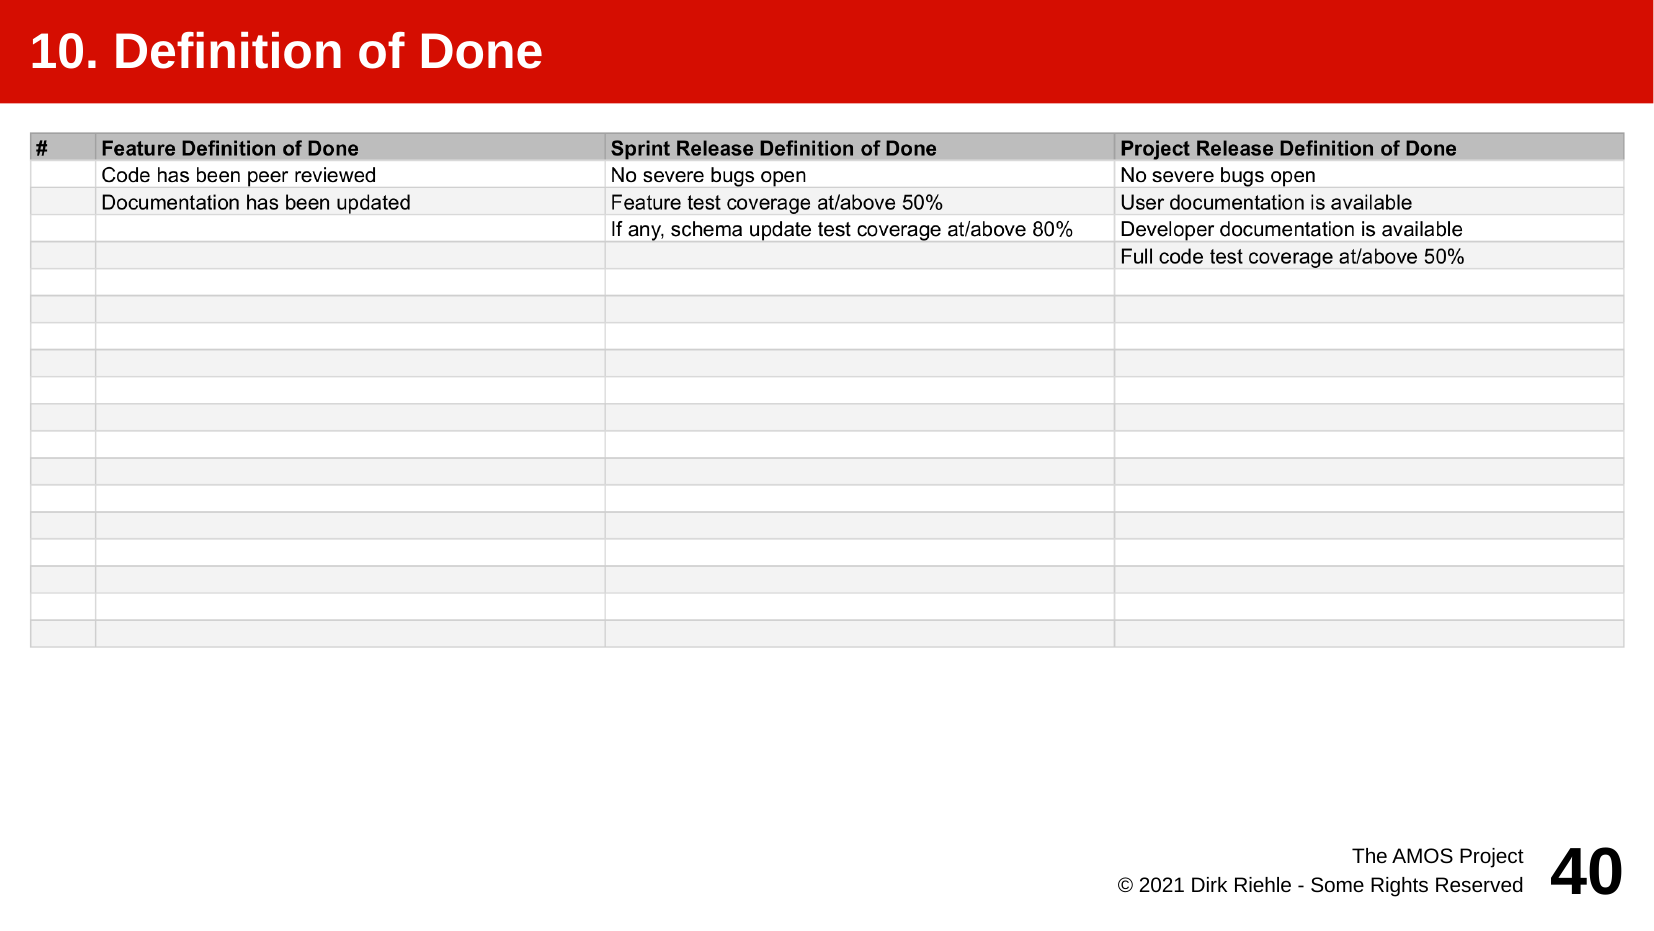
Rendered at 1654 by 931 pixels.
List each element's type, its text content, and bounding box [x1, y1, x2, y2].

title 10. Definition of Done [0, 0, 1654, 104]
picture [29, 132, 1625, 648]
